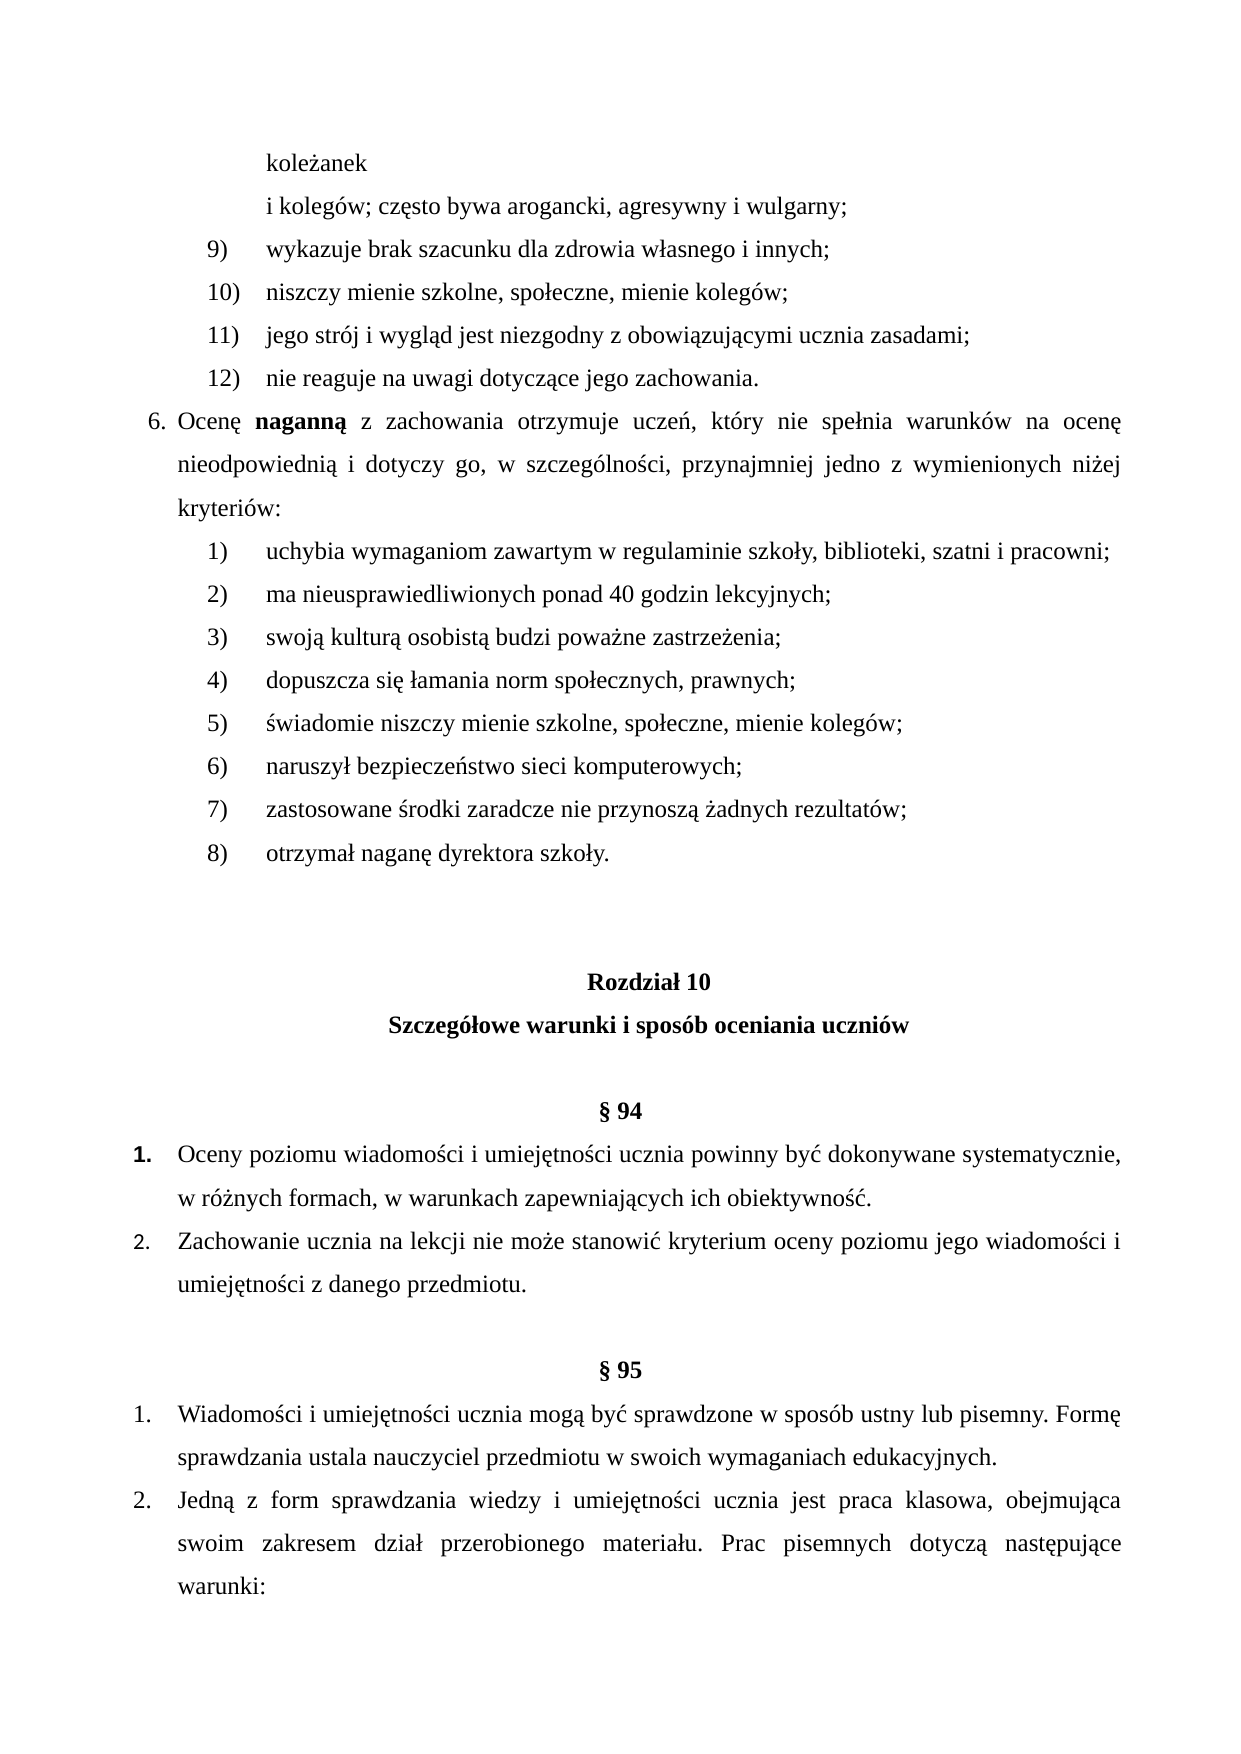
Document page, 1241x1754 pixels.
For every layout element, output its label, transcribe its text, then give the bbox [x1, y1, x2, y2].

list wykazuje brak szacunku dla zdrowia własnego i innych; [207, 234, 1122, 263]
list uchybia wymaganiom zawartym w regulaminie szkoły, biblioteki, szatni i pracowni; [207, 536, 1122, 564]
text Szczegółowe warunki i sposób oceniania uczniów [176, 1010, 1122, 1039]
list naruszył bezpieczeństwo sieci komputerowych; [207, 751, 1122, 780]
list Jedną z form sprawdzania wiedzy i umiejętności ucznia jest praca klasowa, obejmująca swoim zakresem dział przerobionego materiału. Prac pisemnych dotyczą następujące warunki: [133, 1485, 1122, 1600]
list zastosowane środki zaradcze nie przynoszą żadnych rezultatów; [207, 794, 1122, 823]
list nie reaguje na uwagi dotyczące jego zachowania. [207, 363, 1122, 392]
text § 95 [118, 1356, 1122, 1384]
text § 94 [118, 1096, 1122, 1125]
list świadomie niszczy mienie szkolne, społeczne, mienie kolegów; [207, 708, 1122, 737]
list ma nieusprawiedliwionych ponad 40 godzin lekcyjnych; [207, 579, 1122, 608]
list Ocenę naganną z zachowania otrzymuje uczeń, który nie spełnia warunków na ocenę nieodpowiednią i dotyczy go, w szczególności, przynajmniej jedno z wymienionych niżej kryteriów: [148, 406, 1122, 521]
list dopuszcza się łamania norm społecznych, prawnych; [207, 665, 1122, 694]
list Oceny poziomu wiadomości i umiejętności ucznia powinny być dokonywane systematycznie, w różnych formach, w warunkach zapewniających ich obiektywność. [133, 1139, 1122, 1211]
list jego strój i wygląd jest niezgodny z obowiązującymi ucznia zasadami; [207, 320, 1122, 349]
list swoją kulturą osobistą budzi poważne zastrzeżenia; [207, 622, 1122, 651]
list Zachowanie ucznia na lekcji nie może stanowić kryterium oceny poziomu jego wiadomości i umiejętności z danego przedmiotu. [133, 1226, 1122, 1298]
list koleżanek i kolegów; często bywa arogancki, agresywny i wulgarny; [207, 148, 1122, 219]
text Rozdział 10 [176, 967, 1122, 996]
list Wiadomości i umiejętności ucznia mogą być sprawdzone w sposób ustny lub pisemny. Formę sprawdzania ustala nauczyciel przedmiotu w swoich wymaganiach edukacyjnych. [133, 1399, 1122, 1471]
list otrzymał naganę dyrektora szkoły. [207, 838, 1122, 866]
list niszczy mienie szkolne, społeczne, mienie kolegów; [207, 277, 1122, 306]
